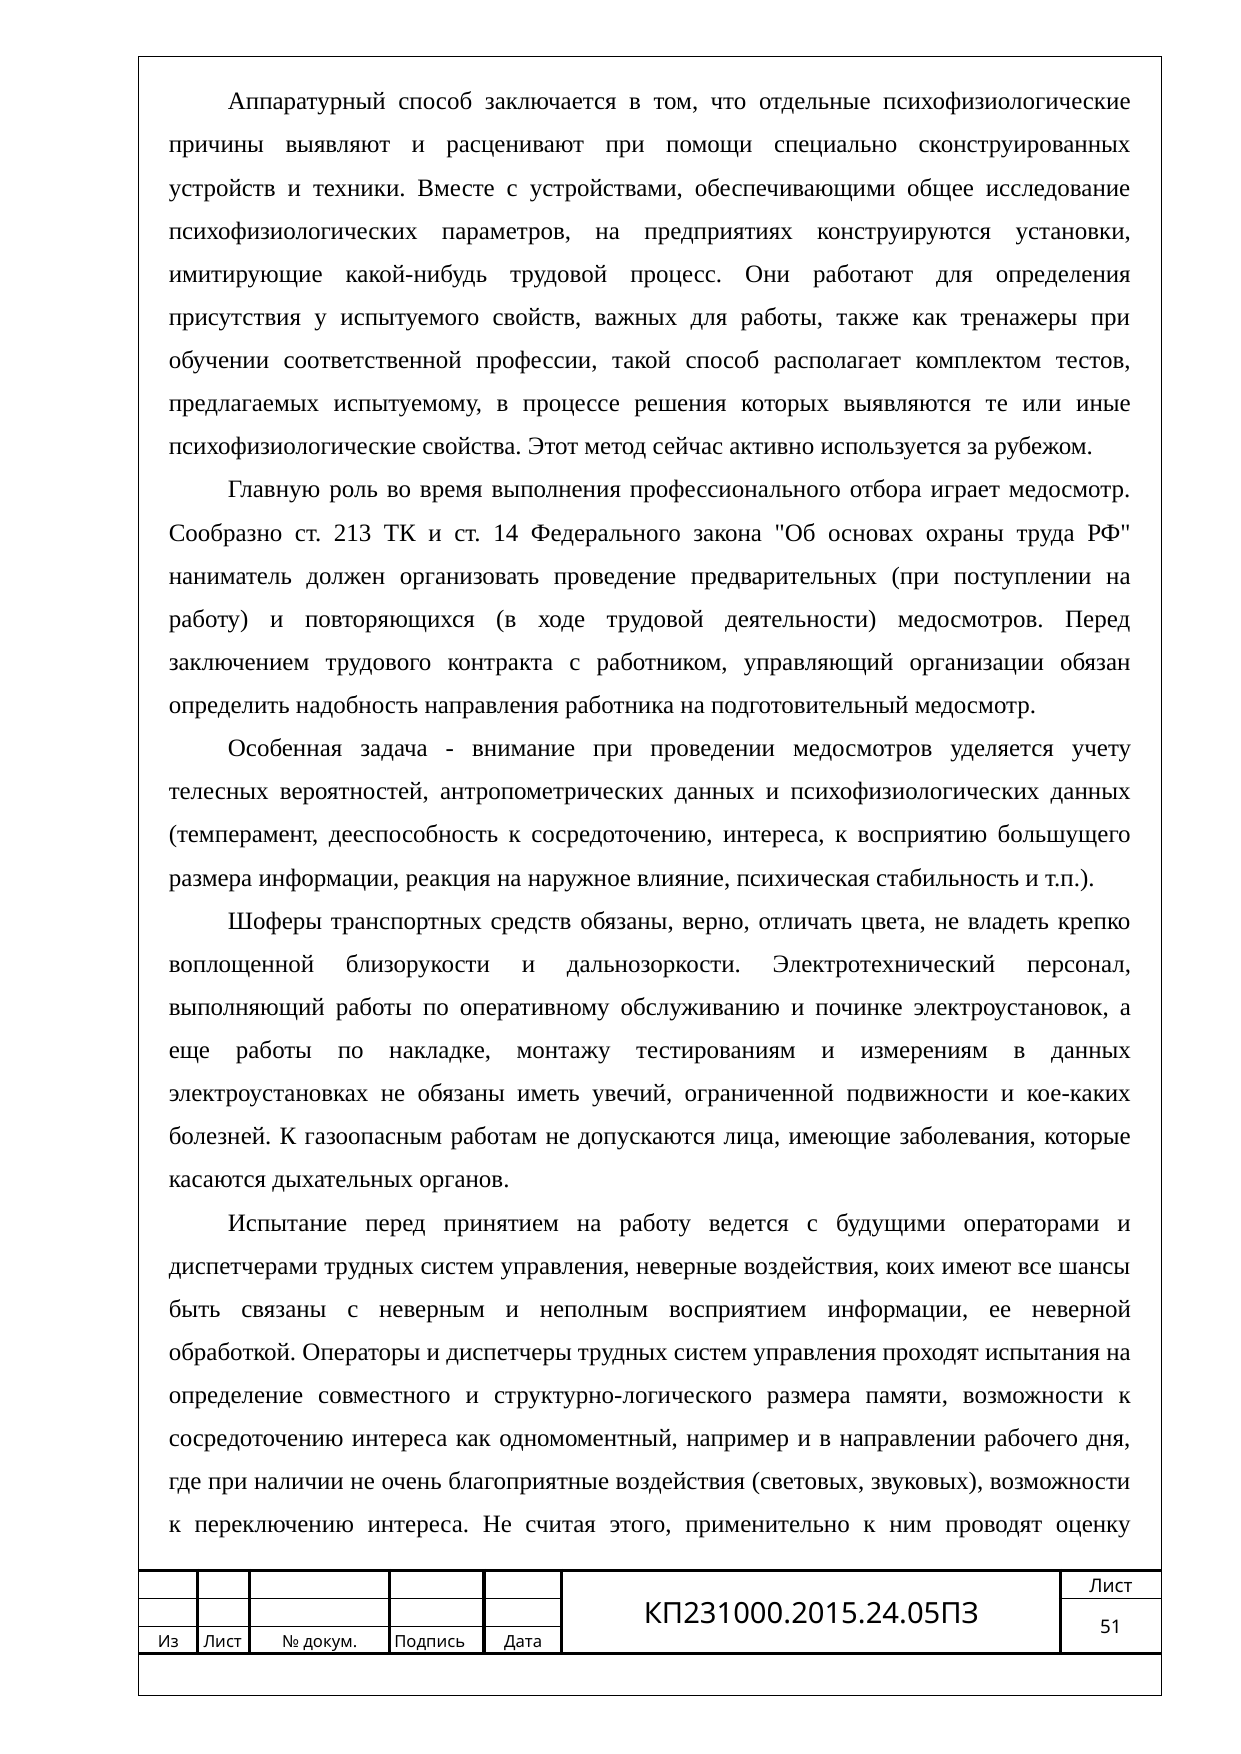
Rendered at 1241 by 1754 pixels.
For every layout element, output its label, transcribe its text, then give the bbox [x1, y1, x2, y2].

text Испытание перед принятием на работу ведется с будущими операторами и диспетчерами трудных систем управления, неверные воздействия, коих имеют все шансы быть связаны с неверным и неполным восприятием информации, ее неверной обработкой. Операторы и диспетчеры трудных систем управления проходят испытания на определение совместного и структурно-логического размера памяти, возможности к сосредоточению интереса как одномоментный, например и в направлении рабочего дня, где при наличии не очень благоприятные воздействия (световых, звуковых), возможности к переключению интереса. Не считая этого, применительно к ним проводят оценку [168, 1208, 1132, 1538]
text Особенная задача - внимание при проведении медосмотров уделяется учету телесных вероятностей, антропометрических данных и психофизиологических данных (темперамент, дееспособность к сосредоточению, интереса, к восприятию большущего размера информации, реакция на наружное влияние, психическая стабильность и т.п.). [168, 733, 1132, 891]
text Шоферы транспортных средств обязаны, верно, отличать цвета, не владеть крепко воплощенной близорукости и дальнозоркости. Электротехнический персонал, выполняющий работы по оперативному обслуживанию и починке электроустановок, а еще работы по накладке, монтажу тестированиям и измерениям в данных электроустановках не обязаны иметь увечий, ограниченной подвижности и кое-каких болезней. К газоопасным работам не допускаются лица, имеющие заболевания, которые касаются дыхательных органов. [168, 906, 1132, 1193]
text Аппаратурный способ заключается в том, что отдельные психофизиологические причины выявляют и расценивают при помощи специально сконструированных устройств и техники. Вместе с устройствами, обеспечивающими общее исследование психофизиологических параметров, на предприятиях конструируются установки, имитирующие какой-нибудь трудовой процесс. Они работают для определения присутствия у испытуемого свойств, важных для работы, также как тренажеры при обучении соответственной профессии, такой способ располагает комплектом тестов, предлагаемых испытуемому, в процессе решения которых выявляются те или иные психофизиологические свойства. Этот метод сейчас активно используется за рубежом. [168, 86, 1132, 460]
text Главную роль во время выполнения профессионального отбора играет медосмотр. Сообразно ст. 213 ТК и ст. 14 Федерального закона "Об основах охраны труда РФ" наниматель должен организовать проведение предварительных (при поступлении на работу) и повторяющихся (в ходе трудовой деятельности) медосмотров. Перед заключением трудового контракта с работником, управляющий организации обязан определить надобность направления работника на подготовительный медосмотр. [168, 474, 1132, 719]
